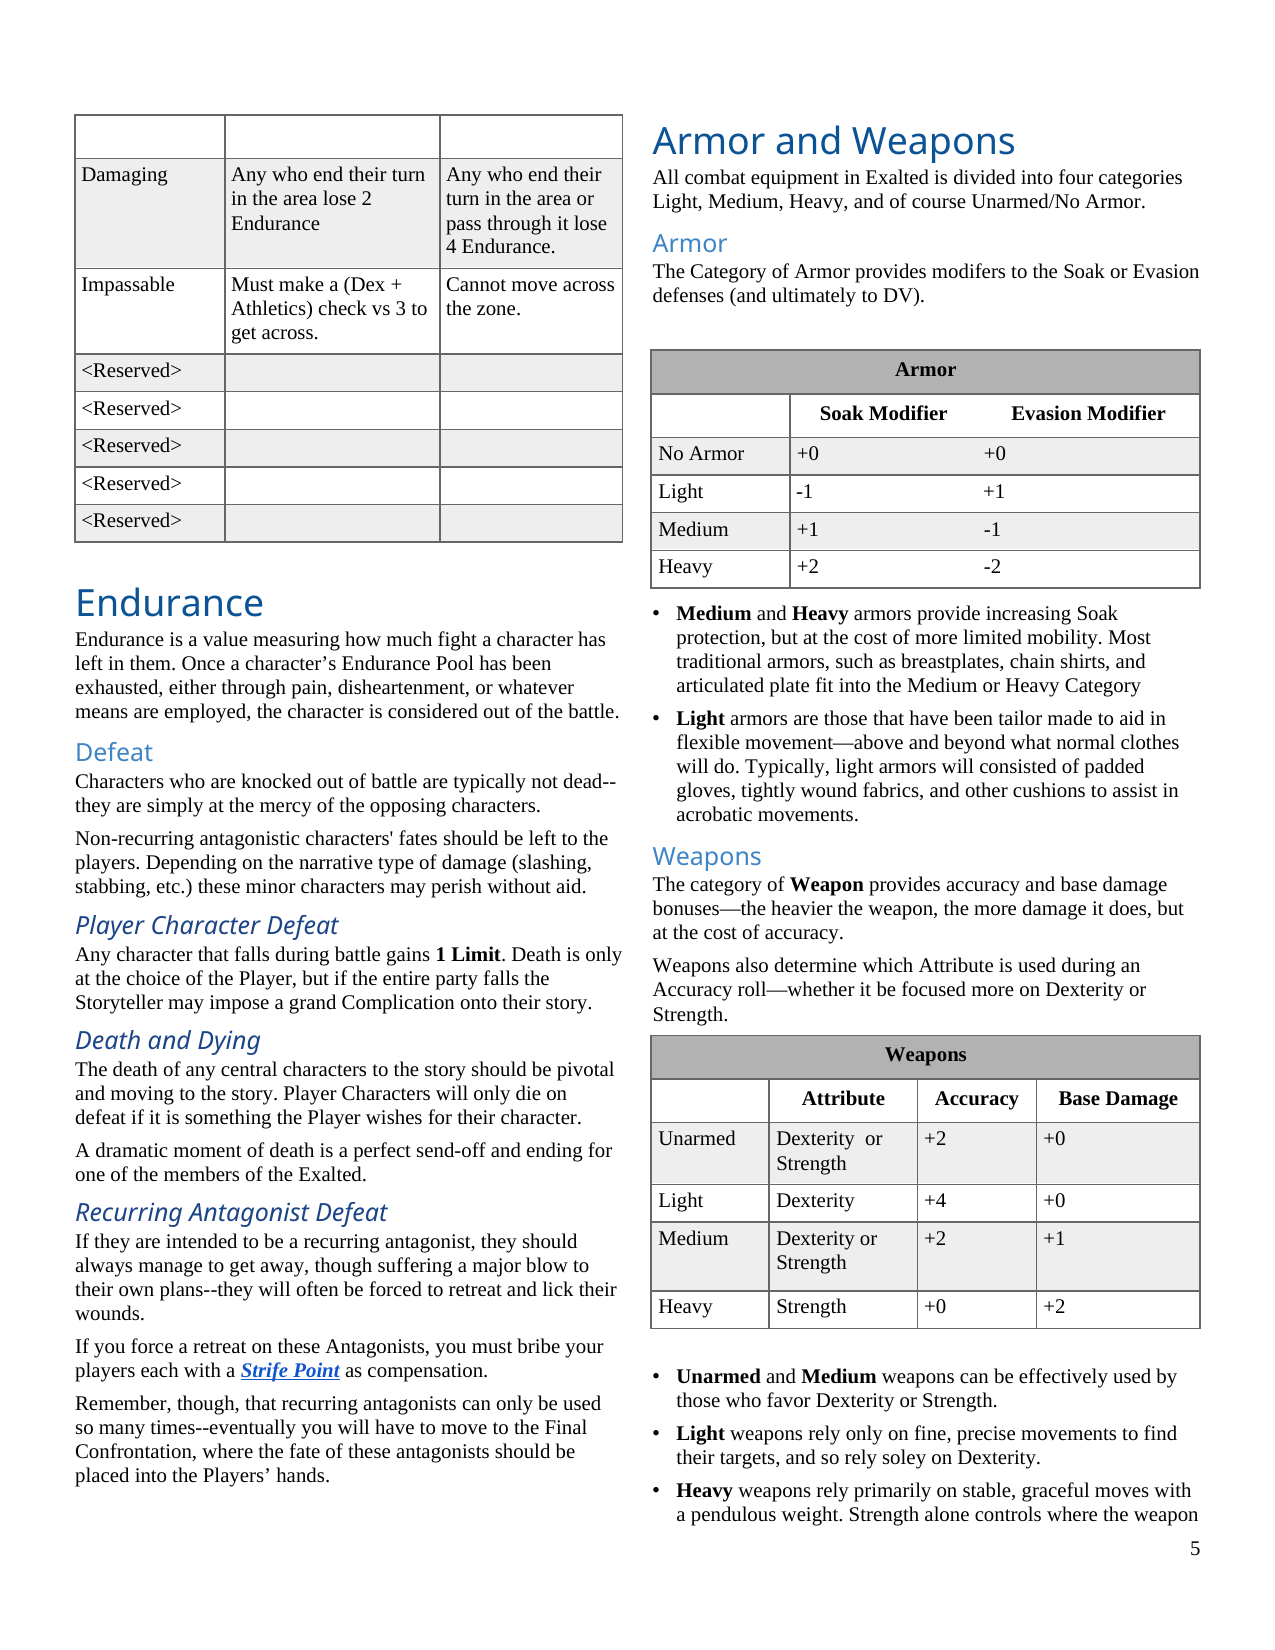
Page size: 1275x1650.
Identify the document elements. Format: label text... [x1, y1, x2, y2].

table_cell -2 [977, 551, 1199, 587]
table_cell [441, 468, 622, 504]
table_cell +2 [1037, 1292, 1199, 1327]
table_cell Dexterity or Strength [770, 1123, 917, 1183]
table_cell Dexterity [770, 1185, 917, 1221]
table_cell -1 [791, 476, 977, 512]
list Light armors are those that have been tailor made to aid in flexible movement—above and beyond what normal clothes will do. Typically, light armors will consisted of padded gloves, tightly wound fabrics, and other cushions to assist in acrobatic movements. [652, 706, 1200, 826]
subtitle Player Character Defeat [75, 907, 622, 941]
table_cell -1 [977, 513, 1199, 549]
table_cell Must make a (Dex + Athletics) check vs 3 to get across. [226, 269, 439, 353]
table_cell Cannot move across the zone. [441, 269, 622, 353]
table_cell Light [652, 476, 789, 512]
text The death of any central characters to the story should be pivotal and moving to the story. Player Characters will only die on defeat if it is something the Player wishes for their character. [75, 1057, 622, 1129]
table_cell <Reserved> [76, 355, 224, 391]
table_cell +1 [977, 476, 1199, 512]
table_cell [441, 392, 622, 428]
list Heavy weapons rely primarily on stable, graceful moves with a pendulous weight. Strength alone controls where the weapon [652, 1478, 1200, 1526]
table_cell Heavy [652, 1292, 768, 1327]
table_cell Any who end their turn in the area or pass through it lose 4 Endurance. [441, 159, 622, 267]
table_cell No Armor [652, 438, 789, 474]
table_cell +0 [791, 438, 977, 474]
table_cell Medium [652, 513, 789, 549]
table_cell <Reserved> [76, 468, 224, 504]
table_cell Strength [770, 1292, 917, 1327]
table_cell [441, 355, 622, 391]
table_cell +2 [918, 1223, 1036, 1290]
table_cell Any who end their turn in the area lose 2 Endurance [226, 159, 439, 267]
subtitle Recurring Antagonist Defeat [75, 1195, 622, 1229]
table_cell <Reserved> [76, 392, 224, 428]
list Light weapons rely only on fine, precise movements to find their targets, and so rely soley on Dexterity. [652, 1421, 1200, 1469]
text The category of Weapon provides accuracy and base damage bonuses—the heavier the weapon, the more damage it does, but at the cost of accuracy. [652, 872, 1200, 944]
table_cell +0 [1037, 1123, 1199, 1183]
table_cell Evasion Modifier [977, 395, 1199, 437]
table_cell [226, 355, 439, 391]
subtitle Death and Dying [75, 1023, 622, 1057]
table_cell [652, 1080, 768, 1122]
text Weapons also determine which Attribute is used during an Accuracy roll—whether it be focused more on Dexterity or Strength. [652, 953, 1200, 1026]
subtitle Weapons [652, 838, 1200, 872]
table_cell Heavy [652, 551, 789, 587]
table_cell [652, 395, 789, 437]
table_cell Unarmed [652, 1123, 768, 1183]
table_cell +0 [977, 438, 1199, 474]
subtitle Armor [652, 225, 1200, 259]
table_cell Damaging [76, 159, 224, 267]
text The Category of Armor provides modifers to the Soak or Evasion defenses (and ultimately to DV). [652, 259, 1200, 307]
table_cell +0 [1037, 1185, 1199, 1221]
table_cell Light [652, 1185, 768, 1221]
text Remember, though, that recurring antagonists can only be used so many times--eventually you will have to move to the Final Confrontation, where the fate of these antagonists should be placed into the Players’ hands. [75, 1391, 622, 1487]
table_cell +1 [1037, 1223, 1199, 1290]
table_cell [441, 430, 622, 466]
subtitle Defeat [75, 735, 622, 769]
table_cell Base Damage [1037, 1080, 1199, 1122]
text Non-recurring antagonistic characters' fates should be left to the players. Depending on the narrative type of damage (slashing, stabbing, etc.) these minor characters may perish without aid. [75, 826, 622, 898]
list Unarmed and Medium weapons can be effectively used by those who favor Dexterity or Strength. [652, 1363, 1200, 1412]
table_cell [226, 430, 439, 466]
table_cell Impassable [76, 269, 224, 353]
table_cell Dexterity or Strength [770, 1223, 917, 1290]
table_cell [441, 116, 622, 158]
table_cell [76, 116, 224, 158]
table_cell +4 [918, 1185, 1036, 1221]
table_cell [226, 468, 439, 504]
text All combat equipment in Exalted is divided into four categories Light, Medium, Heavy, and of course Unarmed/No Armor. [652, 165, 1200, 213]
table_cell +2 [791, 551, 977, 587]
table_cell Medium [652, 1223, 768, 1290]
text Endurance is a value measuring how much fight a character has left in them. Once a character’s Endurance Pool has been exhausted, either through pain, disheartenment, or whatever means are employed, the character is considered out of the battle. [75, 627, 622, 723]
table_cell <Reserved> [76, 430, 224, 466]
table_cell [226, 392, 439, 428]
subtitle Armor and Weapons [652, 114, 1200, 165]
table_cell +2 [918, 1123, 1036, 1183]
table_cell <Reserved> [76, 505, 224, 541]
subtitle Endurance [75, 576, 622, 627]
table_cell [441, 505, 622, 541]
list Medium and Heavy armors provide increasing Soak protection, but at the cost of more limited mobility. Most traditional armors, such as breastplates, chain shirts, and articulated plate fit into the Medium or Heavy Category [652, 601, 1200, 697]
text Characters who are knocked out of battle are typically not dead--they are simply at the mercy of the opposing characters. [75, 769, 622, 817]
table_cell Soak Modifier [791, 395, 977, 437]
table_cell Attribute [770, 1080, 917, 1122]
text If they are intended to be a recurring antagonist, they should always manage to get away, though suffering a major blow to their own plans--they will often be forced to retreat and lick their wounds. [75, 1229, 622, 1325]
table_cell +1 [791, 513, 977, 549]
table_cell +0 [918, 1292, 1036, 1327]
table_header Armor [652, 351, 1199, 393]
table_cell [226, 505, 439, 541]
text A dramatic moment of death is a perfect send-off and ending for one of the members of the Exalted. [75, 1138, 622, 1186]
table_cell [226, 116, 439, 158]
table_cell Accuracy [918, 1080, 1036, 1122]
table_header Weapons [652, 1036, 1199, 1078]
text If you force a retreat on these Antagonists, you must bribe your players each with a Strife Point as compensation. [75, 1334, 622, 1382]
text Any character that falls during battle gains 1 Limit. Death is only at the choice of the Player, but if the entire party falls the Storyteller may impose a grand Complication onto their story. [75, 941, 622, 1014]
